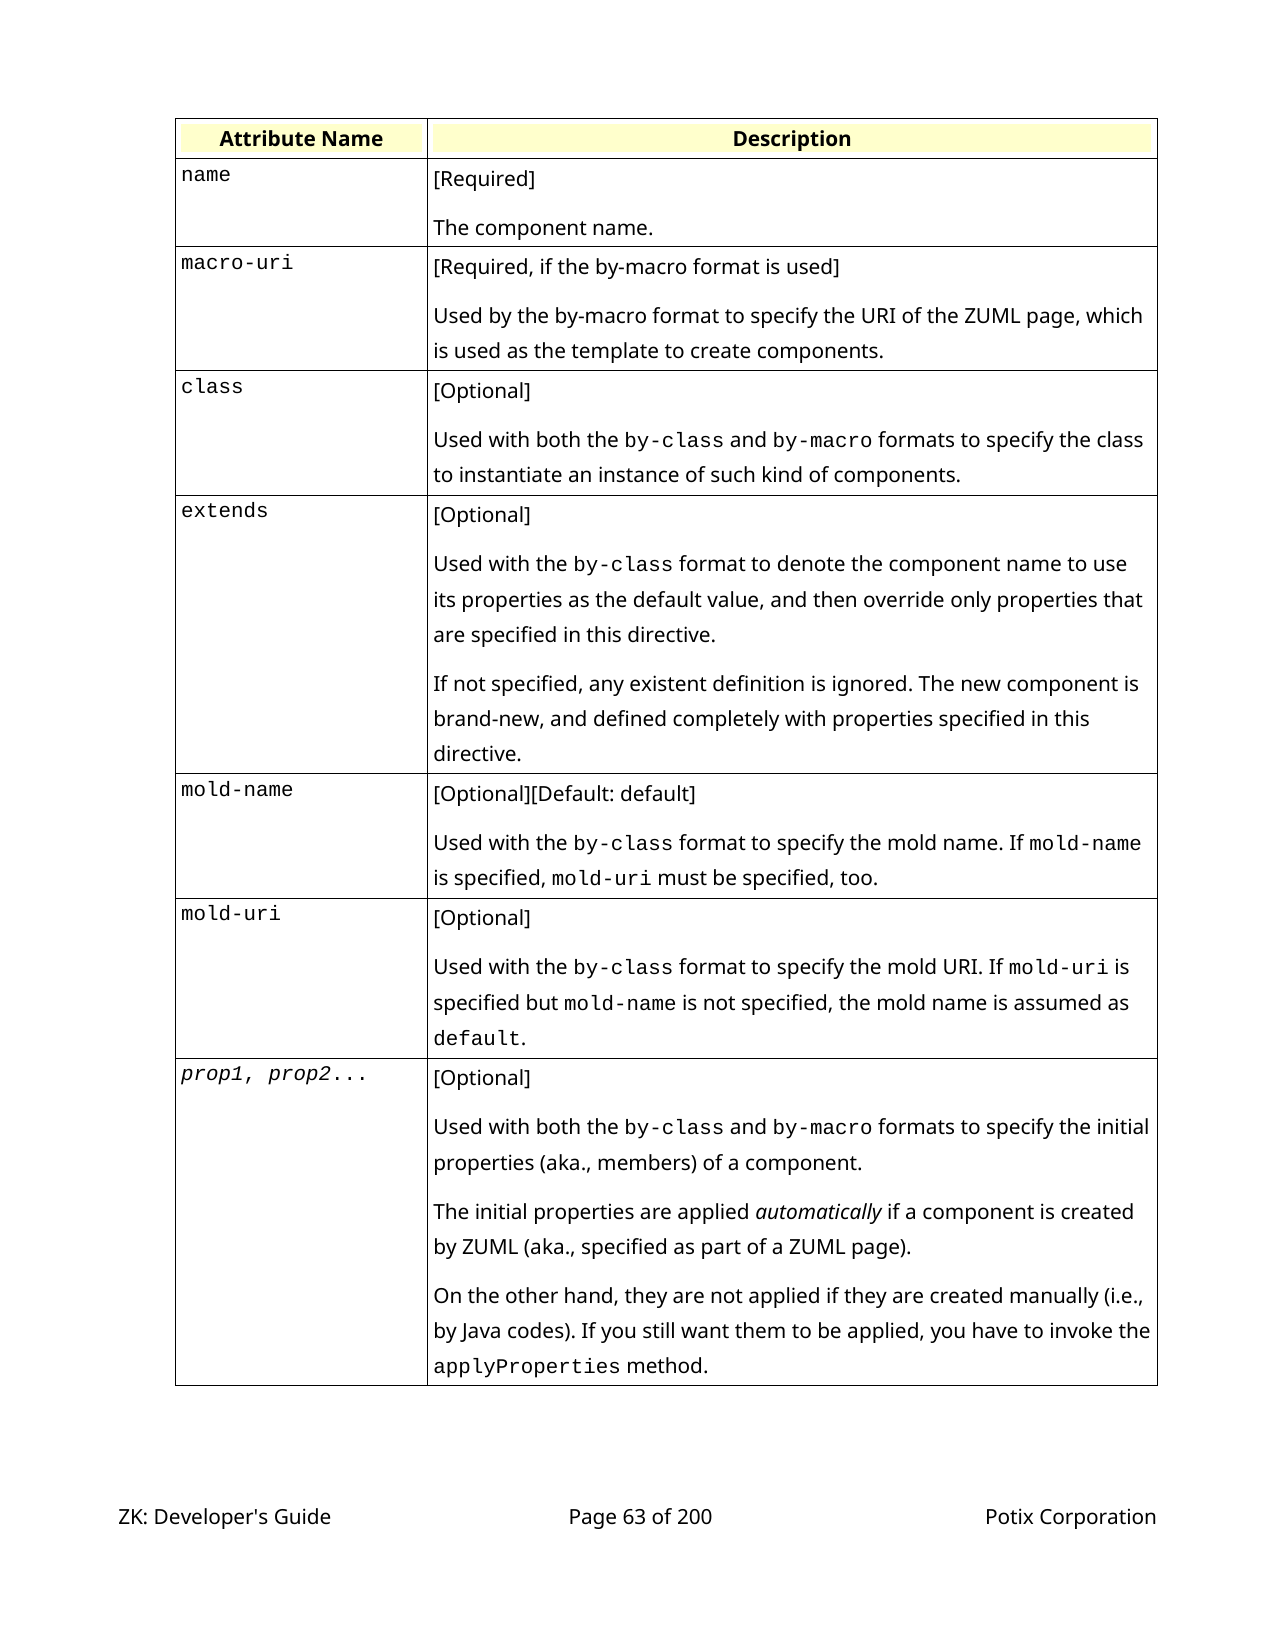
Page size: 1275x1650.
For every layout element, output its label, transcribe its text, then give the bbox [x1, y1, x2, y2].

table_header Attribute Name [176, 119, 427, 158]
table_header Description [428, 119, 1157, 158]
table_cell mold-uri [176, 899, 427, 1058]
table_cell [Optional] Used with the by-class format to specify the mold URI. If mold-uri is specified but mold-name is not specified, the mold name is assumed as default. [428, 899, 1157, 1058]
table_cell macro-uri [176, 247, 427, 370]
table_cell [Required, if the by-macro format is used] Used by the by-macro format to specify the URI of the ZUML page, which is used as the template to create components. [428, 247, 1157, 370]
table_cell [Optional] Used with both the by-class and by-macro formats to specify the class to instantiate an instance of such kind of components. [428, 371, 1157, 495]
table_cell [Optional][Default: default] Used with the by-class format to specify the mold name. If mold-name is specified, mold-uri must be specified, too. [428, 774, 1157, 898]
table_cell extends [176, 496, 427, 773]
table_cell [Required] The component name. [428, 159, 1157, 246]
table_cell class [176, 371, 427, 495]
table_cell mold-name [176, 774, 427, 898]
table_cell [Optional] Used with both the by-class and by-macro formats to specify the initial properties (aka., members) of a component. The initial properties are applied automatically if a component is created by ZUML (aka., specified as part of a ZUML page). On the other hand, they are not applied if they are created manually (i.e., by Java codes). If you still want them to be applied, you have to invoke the applyProperties method. [428, 1059, 1157, 1385]
table_cell prop1, prop2... [176, 1059, 427, 1385]
table_cell name [176, 159, 427, 246]
table_cell [Optional] Used with the by-class format to denote the component name to use its properties as the default value, and then override only properties that are specified in this directive. If not specified, any existent definition is ignored. The new component is brand-new, and defined completely with properties specified in this directive. [428, 496, 1157, 773]
